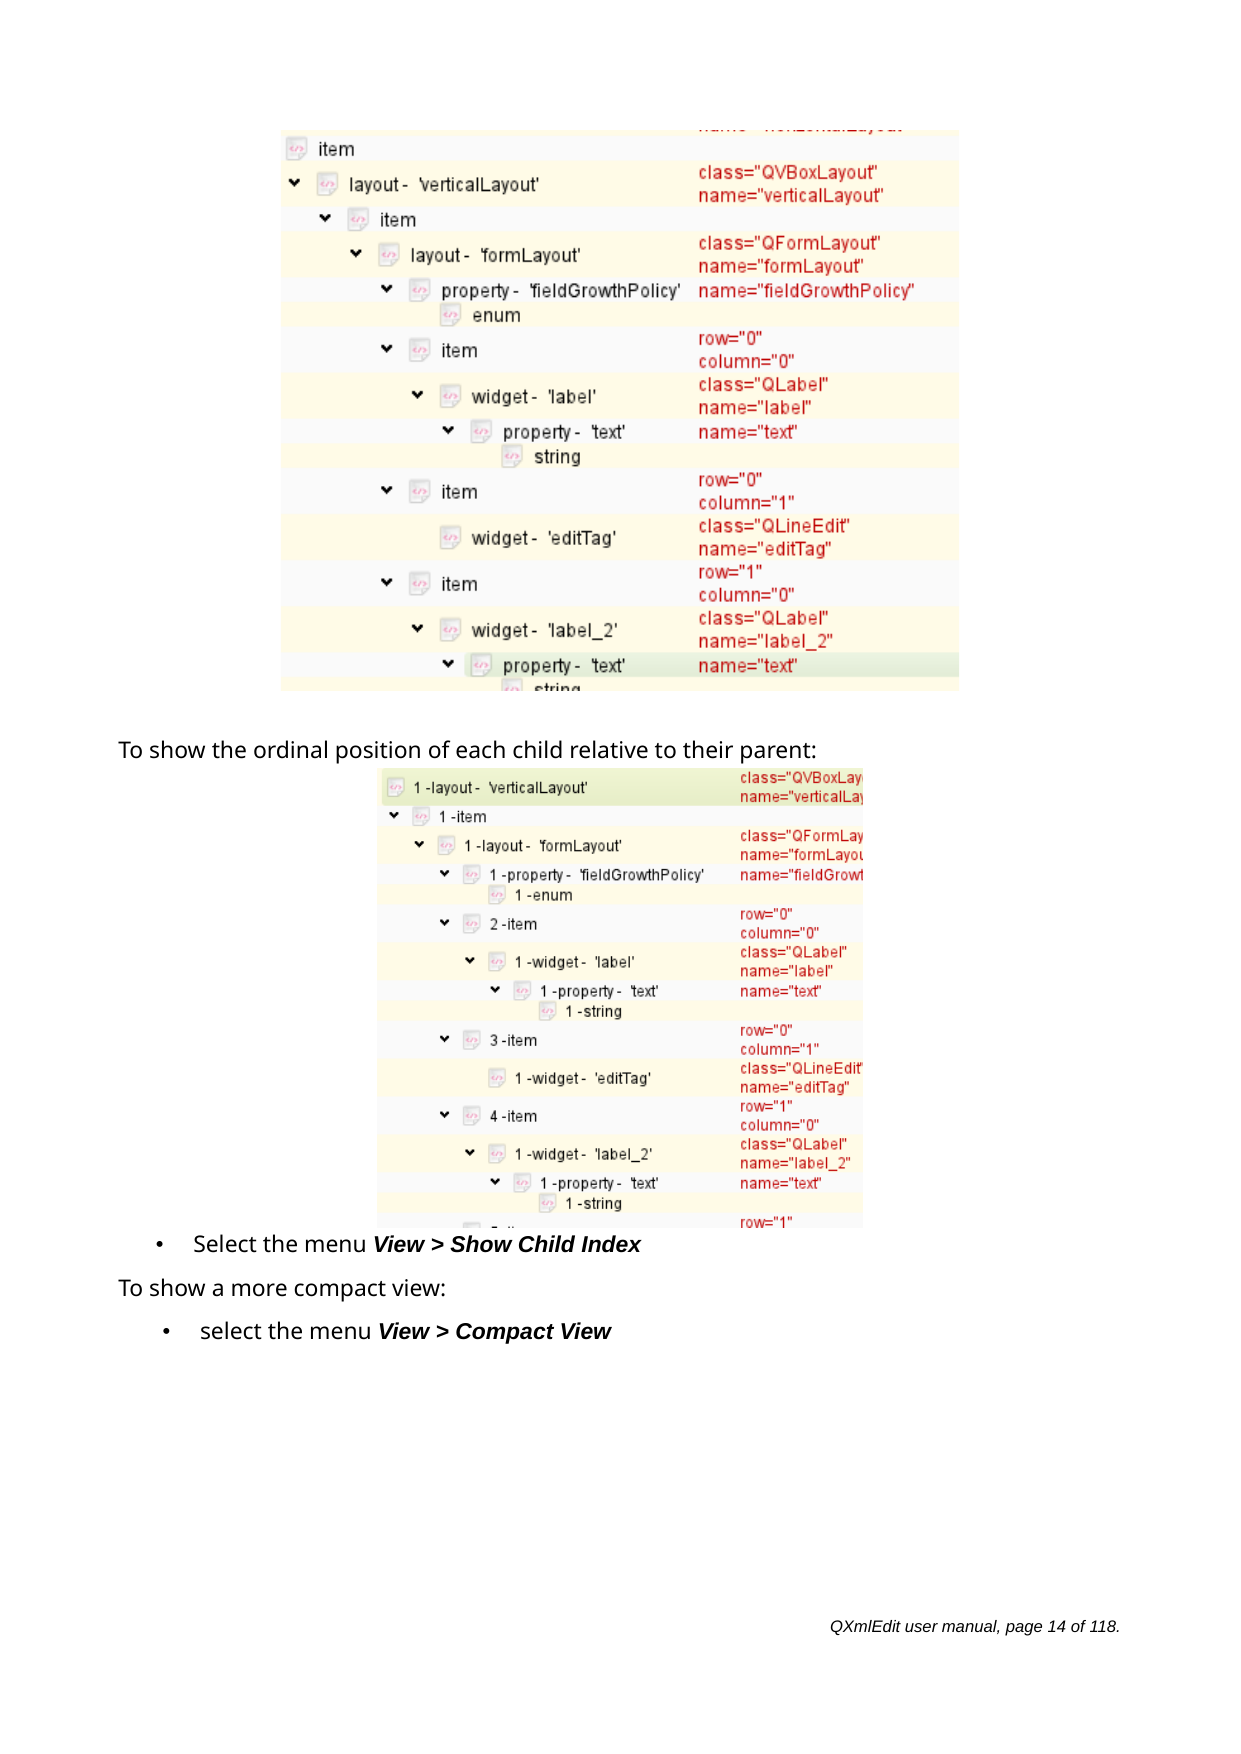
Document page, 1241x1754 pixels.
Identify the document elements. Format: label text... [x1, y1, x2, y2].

picture [377, 768, 863, 1228]
list Select the menu View > Show Child Index [156, 1228, 1122, 1259]
picture [280, 130, 960, 691]
text To show a more compact view: [118, 1271, 1122, 1303]
text To show the ordinal position of each child relative to their parent: [118, 734, 1122, 766]
list select the menu View > Compact View [162, 1315, 1122, 1346]
